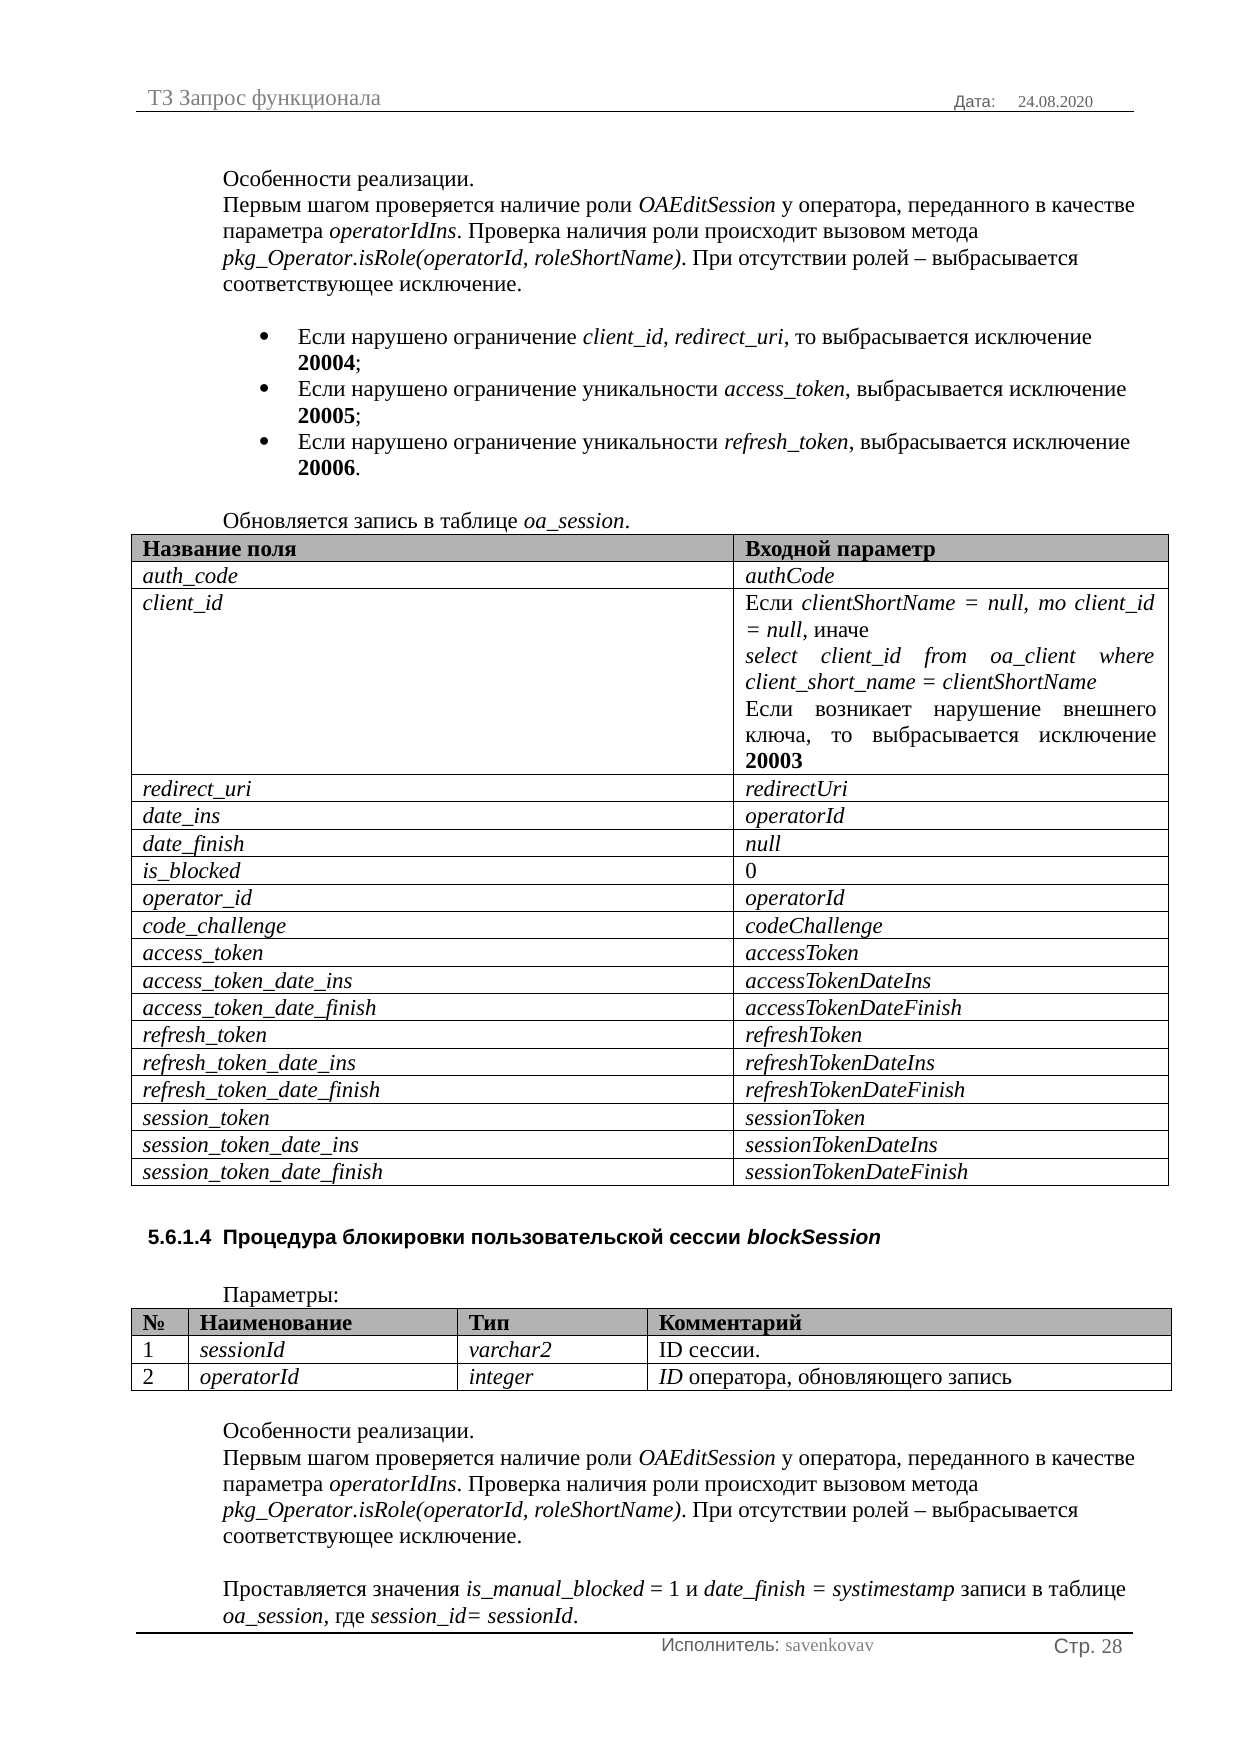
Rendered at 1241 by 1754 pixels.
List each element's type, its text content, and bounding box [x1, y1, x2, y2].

table_cell authСode [734, 562, 1168, 588]
table_cell is_blocked [132, 857, 733, 883]
table_cell sessionId [189, 1336, 457, 1362]
table_header № [132, 1309, 188, 1335]
table_cell Если clientShortName = null, то client_id = null, иначе select client_id from oa_client where client_short_name = clientShortName Если возникает нарушение внешнего ключа, то выбрасывается исключение 20003 [734, 589, 1168, 774]
text Параметры: [223, 1281, 1152, 1308]
table_cell client_id [132, 589, 733, 774]
text Проставляется значения is_manual_blocked = 1 и date_finish = systimestamp записи в таблице oa_session, где session_id= sessionId. [223, 1575, 1152, 1628]
table_cell accessTokenDateFinish [734, 994, 1168, 1020]
text Первым шагом проверяется наличие роли OAEditSession у оператора, переданного в качестве параметра operatorIdIns. Проверка наличия роли происходит вызовом метода pkg_Operator.isRole(operatorId, roleShortName). При отсутствии ролей – выбрасывается соответствующее исключение. [223, 1443, 1152, 1549]
table_cell codeChallenge [734, 912, 1168, 938]
list Если нарушено ограничение уникальности access_token, выбрасывается исключение 20005; [260, 375, 1152, 428]
table_cell accessTokenDateIns [734, 967, 1168, 993]
table_cell varchar2 [458, 1336, 647, 1362]
table_cell access_token [132, 939, 733, 966]
table_cell session_token_date_finish [132, 1159, 733, 1185]
table_cell refresh_token_date_ins [132, 1049, 733, 1075]
table_cell access_token_date_finish [132, 994, 733, 1020]
table_cell date_ins [132, 802, 733, 829]
table_cell refreshTokenDateIns [734, 1049, 1168, 1075]
table_header Комментарий [648, 1309, 1171, 1335]
text Обновляется запись в таблице oa_session. [223, 507, 1152, 533]
table_header Входной параметр [734, 535, 1168, 561]
table_cell sessionTokenDateIns [734, 1131, 1168, 1157]
table_cell 2 [132, 1364, 188, 1390]
table_cell accessToken [734, 939, 1168, 966]
text Особенности реализации. [223, 1417, 1152, 1443]
table_cell null [734, 830, 1168, 856]
table_cell refresh_token_date_finish [132, 1076, 733, 1103]
text Первым шагом проверяется наличие роли OAEditSession у оператора, переданного в качестве параметра operatorIdIns. Проверка наличия роли происходит вызовом метода pkg_Operator.isRole(operatorId, roleShortName). При отсутствии ролей – выбрасывается соответствующее исключение. [223, 191, 1152, 296]
table_cell code_challenge [132, 912, 733, 938]
table_cell operatorId [734, 885, 1168, 911]
table_cell 1 [132, 1336, 188, 1362]
table_cell access_token_date_ins [132, 967, 733, 993]
list Если нарушено ограничение уникальности refresh_token, выбрасывается исключение 20006. [260, 428, 1152, 481]
table_header Тип [458, 1309, 647, 1335]
text Особенности реализации. [223, 164, 1152, 191]
table_cell sessionToken [734, 1104, 1168, 1130]
table_cell operatorId [734, 802, 1168, 829]
subtitle Процедура блокировки пользовательской сессии blockSession [148, 1225, 1152, 1249]
table_cell sessionTokenDateFinish [734, 1159, 1168, 1185]
table_cell date_finish [132, 830, 733, 856]
table_cell session_token [132, 1104, 733, 1130]
table_cell refresh_token [132, 1021, 733, 1048]
table_cell session_token_date_ins [132, 1131, 733, 1157]
table_cell refreshToken [734, 1021, 1168, 1048]
table_cell refreshTokenDateFinish [734, 1076, 1168, 1103]
table_cell redirect_uri [132, 775, 733, 801]
table_cell operatorId [189, 1364, 457, 1390]
table_cell operator_id [132, 885, 733, 911]
table_cell integer [458, 1364, 647, 1390]
table_header Наименование [189, 1309, 457, 1335]
table_header Название поля [132, 535, 733, 561]
table_cell ID оператора, обновляющего запись [648, 1364, 1171, 1390]
table_cell auth_code [132, 562, 733, 588]
table_cell redirectUri [734, 775, 1168, 801]
table_cell ID сессии. [648, 1336, 1171, 1362]
table_cell 0 [734, 857, 1168, 883]
list Если нарушено ограничение client_id, redirect_uri, то выбрасывается исключение 20004; [260, 323, 1152, 375]
